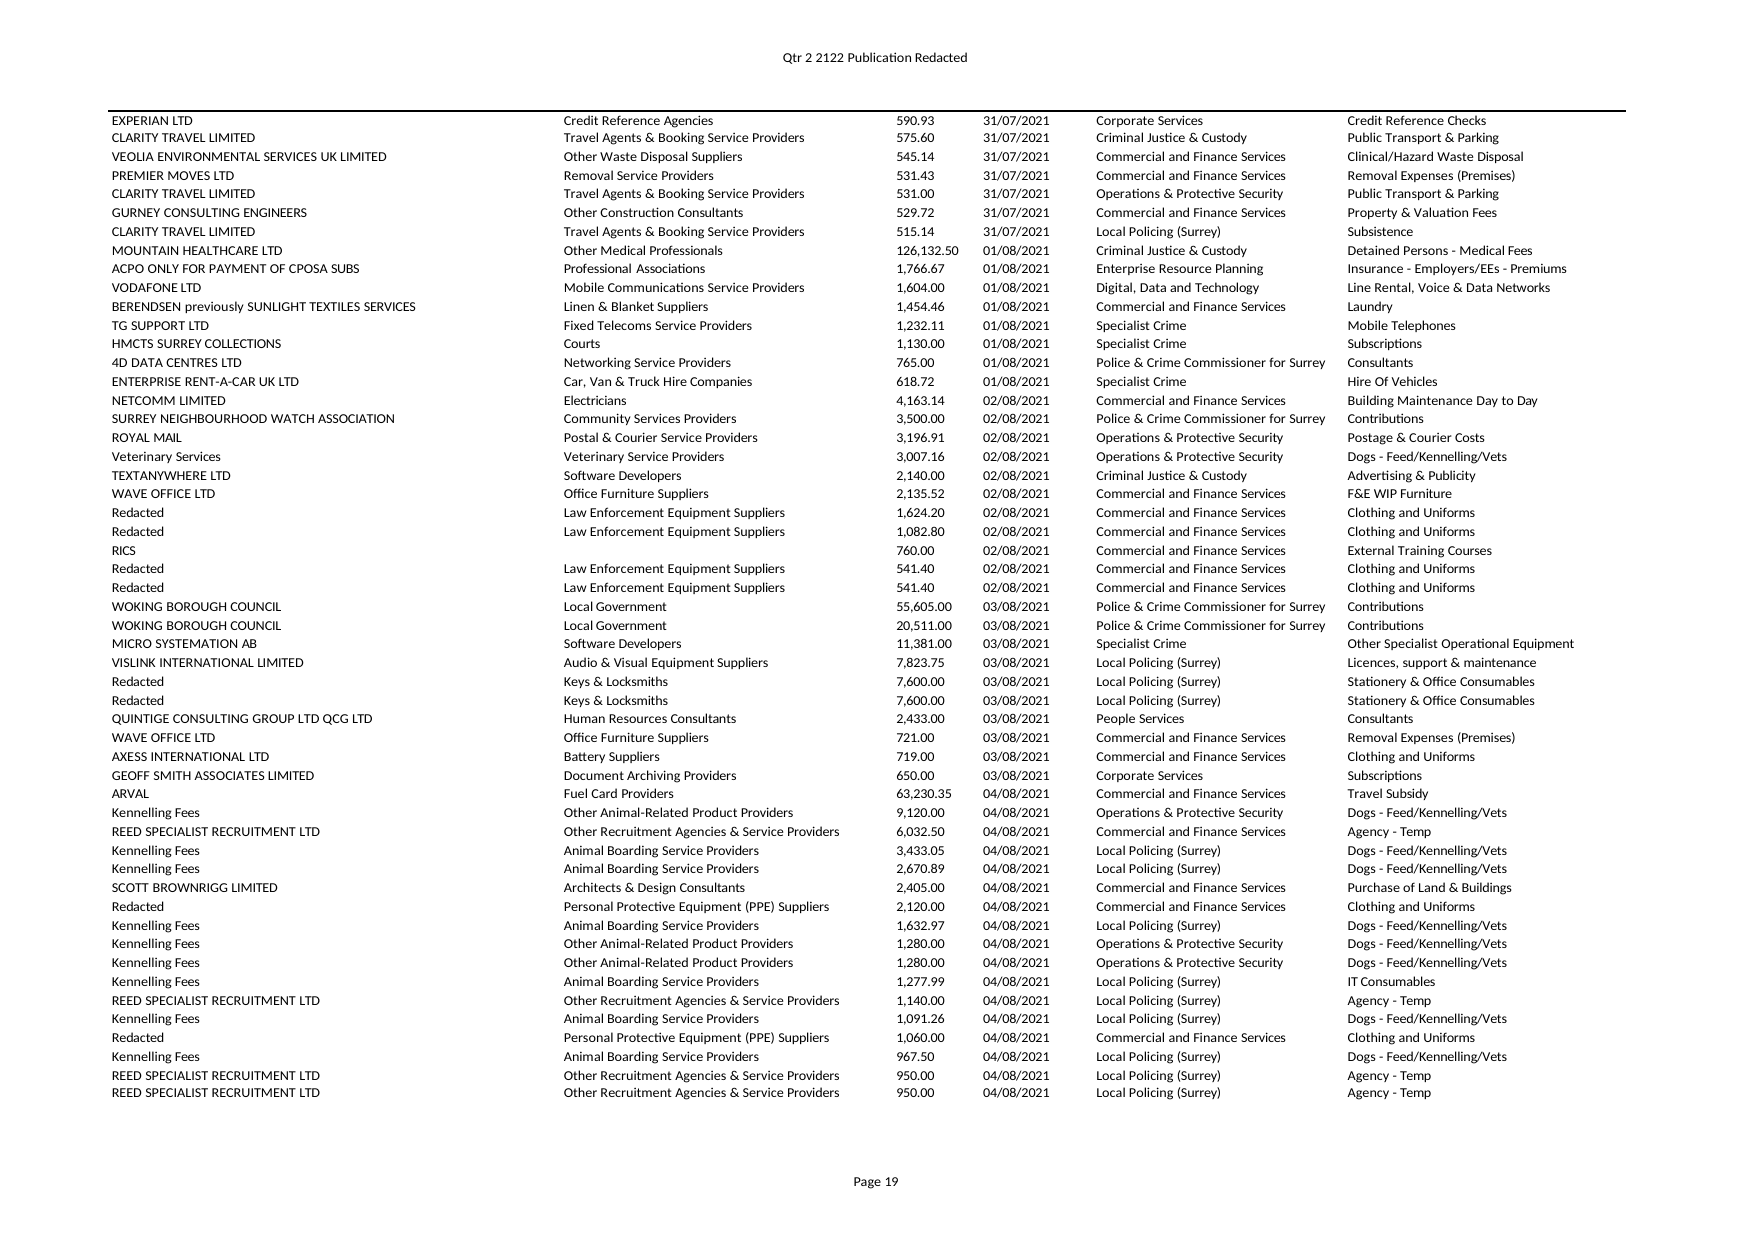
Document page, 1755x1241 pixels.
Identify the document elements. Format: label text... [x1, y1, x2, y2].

table_cell Removal Expenses (Premises) [1344, 730, 1626, 748]
table_cell Kennelling Fees [108, 861, 560, 879]
table_cell NETCOMM LIMITED [108, 392, 560, 411]
table_cell Credit Reference Checks [1344, 112, 1626, 129]
table_cell 6,032.50 [893, 823, 979, 842]
table_cell Licences, support & maintenance [1344, 655, 1626, 673]
table_cell 04/08/2021 [979, 955, 1092, 973]
table_cell Agency - Temp [1344, 992, 1626, 1011]
table_cell 02/08/2021 [979, 580, 1092, 598]
table_cell Other Recruitment Agencies & Service Providers [560, 823, 892, 842]
table_cell 02/08/2021 [979, 411, 1092, 429]
table_cell REED SPECIALIST RECRUITMENT LTD [108, 1067, 560, 1086]
table_cell Redacted [108, 580, 560, 598]
table_cell Clinical/Hazard Waste Disposal [1344, 148, 1626, 167]
table_cell Document Archiving Providers [560, 767, 892, 786]
table_cell WAVE OFFICE LTD [108, 730, 560, 748]
table_cell Local Policing (Surrey) [1093, 861, 1343, 879]
table_cell Kennelling Fees [108, 1048, 560, 1067]
table_cell Laundry [1344, 298, 1626, 317]
table_cell Audio & Visual Equipment Suppliers [560, 655, 892, 673]
table_cell Purchase of Land & Buildings [1344, 880, 1626, 898]
table_cell Office Furniture Suppliers [560, 730, 892, 748]
table_cell Local Policing (Surrey) [1093, 973, 1343, 992]
table_cell Operations & Protective Security [1093, 186, 1343, 204]
table_cell Software Developers [560, 636, 892, 654]
table_cell Local Policing (Surrey) [1093, 992, 1343, 1011]
table_cell 760.00 [893, 542, 979, 561]
table_cell Commercial and Finance Services [1093, 486, 1343, 504]
table_cell REED SPECIALIST RECRUITMENT LTD [108, 992, 560, 1011]
table_cell 2,120.00 [893, 898, 979, 917]
table_cell Local Policing (Surrey) [1093, 917, 1343, 936]
table_cell Law Enforcement Equipment Suppliers [560, 523, 892, 542]
table_cell Local Policing (Surrey) [1093, 223, 1343, 242]
table_cell ARVAL [108, 786, 560, 804]
table_cell Commercial and Finance Services [1093, 561, 1343, 579]
table_cell 1,632.97 [893, 917, 979, 936]
table_cell Police & Crime Commissioner for Surrey [1093, 598, 1343, 617]
table_cell Clothing and Uniforms [1344, 748, 1626, 767]
table_cell 01/08/2021 [979, 261, 1092, 279]
table_cell Travel Agents & Booking Service Providers [560, 186, 892, 204]
table_cell 03/08/2021 [979, 598, 1092, 617]
table_cell 02/08/2021 [979, 467, 1092, 486]
table_cell 31/07/2021 [979, 186, 1092, 204]
table_cell Operations & Protective Security [1093, 448, 1343, 467]
table_cell Credit Reference Agencies [560, 112, 892, 129]
table_cell Animal Boarding Service Providers [560, 1011, 892, 1029]
table_cell Other Construction Consultants [560, 205, 892, 223]
table_cell Specialist Crime [1093, 373, 1343, 392]
table_cell 01/08/2021 [979, 355, 1092, 373]
table_cell Dogs - Feed/Kennelling/Vets [1344, 448, 1626, 467]
table_cell Commercial and Finance Services [1093, 542, 1343, 561]
table_cell 04/08/2021 [979, 992, 1092, 1011]
table_cell 3,433.05 [893, 842, 979, 861]
table_cell Architects & Design Consultants [560, 880, 892, 898]
table_cell AXESS INTERNATIONAL LTD [108, 748, 560, 767]
table_cell Contributions [1344, 411, 1626, 429]
table_cell Postal & Courier Service Providers [560, 430, 892, 448]
table_cell Insurance - Employers/EEs - Premiums [1344, 261, 1626, 279]
table_cell BERENDSEN previously SUNLIGHT TEXTILES SERVICES [108, 298, 560, 317]
table_cell Animal Boarding Service Providers [560, 917, 892, 936]
table_cell 1,624.20 [893, 505, 979, 523]
table_cell WAVE OFFICE LTD [108, 486, 560, 504]
table_cell 31/07/2021 [979, 130, 1092, 148]
table_cell 1,604.00 [893, 280, 979, 298]
table_cell Removal Service Providers [560, 167, 892, 186]
table_cell Law Enforcement Equipment Suppliers [560, 561, 892, 579]
table_cell MICRO SYSTEMATION AB [108, 636, 560, 654]
table_cell 04/08/2021 [979, 1048, 1092, 1067]
table_cell 9,120.00 [893, 805, 979, 823]
table_cell Kennelling Fees [108, 973, 560, 992]
table_cell Commercial and Finance Services [1093, 392, 1343, 411]
table_cell Kennelling Fees [108, 842, 560, 861]
table_cell Veterinary Service Providers [560, 448, 892, 467]
table_cell Redacted [108, 673, 560, 692]
table_cell GURNEY CONSULTING ENGINEERS [108, 205, 560, 223]
table_cell Fixed Telecoms Service Providers [560, 317, 892, 336]
table_cell Kennelling Fees [108, 805, 560, 823]
table_cell Corporate Services [1093, 112, 1343, 129]
table_cell Contributions [1344, 617, 1626, 636]
table_cell 04/08/2021 [979, 973, 1092, 992]
table_cell 04/08/2021 [979, 880, 1092, 898]
table_cell Redacted [108, 692, 560, 711]
table_cell 01/08/2021 [979, 242, 1092, 261]
table_cell Office Furniture Suppliers [560, 486, 892, 504]
table_cell People Services [1093, 711, 1343, 729]
table_cell 03/08/2021 [979, 617, 1092, 636]
table_cell 765.00 [893, 355, 979, 373]
table_cell 1,091.26 [893, 1011, 979, 1029]
table_cell Specialist Crime [1093, 336, 1343, 354]
table_cell Community Services Providers [560, 411, 892, 429]
table_cell 967.50 [893, 1048, 979, 1067]
table_cell Redacted [108, 561, 560, 579]
table_cell 04/08/2021 [979, 898, 1092, 917]
table_cell Kennelling Fees [108, 955, 560, 973]
table_cell 529.72 [893, 205, 979, 223]
table_cell ACPO ONLY FOR PAYMENT OF CPOSA SUBS [108, 261, 560, 279]
table_cell Other Animal-Related Product Providers [560, 955, 892, 973]
table_cell 31/07/2021 [979, 148, 1092, 167]
table_cell 31/07/2021 [979, 112, 1092, 129]
table_cell Contributions [1344, 598, 1626, 617]
table_cell 721.00 [893, 730, 979, 748]
table_cell Postage & Courier Costs [1344, 430, 1626, 448]
table_cell Mobile Communications Service Providers [560, 280, 892, 298]
table_cell 1,277.99 [893, 973, 979, 992]
table_cell 618.72 [893, 373, 979, 392]
table_cell Dogs - Feed/Kennelling/Vets [1344, 1048, 1626, 1067]
table_cell 3,007.16 [893, 448, 979, 467]
table_cell Commercial and Finance Services [1093, 898, 1343, 917]
table_cell Subsistence [1344, 223, 1626, 242]
table_cell Personal Protective Equipment (PPE) Suppliers [560, 1029, 892, 1048]
table_cell 590.93 [893, 112, 979, 129]
table_cell REED SPECIALIST RECRUITMENT LTD [108, 823, 560, 842]
table_cell Animal Boarding Service Providers [560, 1048, 892, 1067]
table_cell Subscriptions [1344, 336, 1626, 354]
table_cell 03/08/2021 [979, 636, 1092, 654]
table_cell VISLINK INTERNATIONAL LIMITED [108, 655, 560, 673]
table_cell Clothing and Uniforms [1344, 561, 1626, 579]
table_cell VODAFONE LTD [108, 280, 560, 298]
table_cell Commercial and Finance Services [1093, 148, 1343, 167]
table_cell 2,140.00 [893, 467, 979, 486]
table_cell Networking Service Providers [560, 355, 892, 373]
table_cell Other Specialist Operational Equipment [1344, 636, 1626, 654]
table_cell Law Enforcement Equipment Suppliers [560, 580, 892, 598]
table_cell Commercial and Finance Services [1093, 505, 1343, 523]
table_cell Local Policing (Surrey) [1093, 692, 1343, 711]
table_cell Clothing and Uniforms [1344, 1029, 1626, 1048]
table_cell TG SUPPORT LTD [108, 317, 560, 336]
table_cell Veterinary Services [108, 448, 560, 467]
table_cell Law Enforcement Equipment Suppliers [560, 505, 892, 523]
table_cell Police & Crime Commissioner for Surrey [1093, 355, 1343, 373]
table_cell 1,454.46 [893, 298, 979, 317]
table_cell 04/08/2021 [979, 1086, 1092, 1102]
table_cell Other Recruitment Agencies & Service Providers [560, 992, 892, 1011]
table_cell Redacted [108, 523, 560, 542]
table_cell Commercial and Finance Services [1093, 298, 1343, 317]
table_cell External Training Courses [1344, 542, 1626, 561]
table_cell 650.00 [893, 767, 979, 786]
table_cell Police & Crime Commissioner for Surrey [1093, 411, 1343, 429]
table_cell Stationery & Office Consumables [1344, 692, 1626, 711]
table_cell 02/08/2021 [979, 448, 1092, 467]
table_cell Commercial and Finance Services [1093, 167, 1343, 186]
table_cell 03/08/2021 [979, 767, 1092, 786]
table_cell 1,280.00 [893, 936, 979, 954]
table_cell Property & Valuation Fees [1344, 205, 1626, 223]
table_cell Subscriptions [1344, 767, 1626, 786]
table_cell Operations & Protective Security [1093, 430, 1343, 448]
table_cell 950.00 [893, 1086, 979, 1102]
table_cell Kennelling Fees [108, 936, 560, 954]
table_cell Local Policing (Surrey) [1093, 1011, 1343, 1029]
table_cell Commercial and Finance Services [1093, 580, 1343, 598]
table_cell 01/08/2021 [979, 298, 1092, 317]
table_cell 2,405.00 [893, 880, 979, 898]
table_cell 531.00 [893, 186, 979, 204]
table_cell 02/08/2021 [979, 392, 1092, 411]
table_cell 04/08/2021 [979, 1029, 1092, 1048]
table_cell 3,196.91 [893, 430, 979, 448]
table_cell Stationery & Office Consumables [1344, 673, 1626, 692]
table_cell Other Recruitment Agencies & Service Providers [560, 1067, 892, 1086]
table_cell CLARITY TRAVEL LIMITED [108, 186, 560, 204]
table_cell Battery Suppliers [560, 748, 892, 767]
table_cell 04/08/2021 [979, 823, 1092, 842]
table_cell 63,230.35 [893, 786, 979, 804]
table_cell Commercial and Finance Services [1093, 748, 1343, 767]
table_cell Dogs - Feed/Kennelling/Vets [1344, 936, 1626, 954]
table_cell Criminal Justice & Custody [1093, 242, 1343, 261]
table_cell [560, 542, 892, 561]
table_cell Commercial and Finance Services [1093, 523, 1343, 542]
table_cell 545.14 [893, 148, 979, 167]
table_cell Travel Subsidy [1344, 786, 1626, 804]
table_cell Commercial and Finance Services [1093, 1029, 1343, 1048]
table_cell 7,600.00 [893, 673, 979, 692]
table_cell 02/08/2021 [979, 505, 1092, 523]
table_cell 03/08/2021 [979, 730, 1092, 748]
table_cell Keys & Locksmiths [560, 692, 892, 711]
table_cell 01/08/2021 [979, 280, 1092, 298]
table_cell Specialist Crime [1093, 317, 1343, 336]
table_cell VEOLIA ENVIRONMENTAL SERVICES UK LIMITED [108, 148, 560, 167]
table_cell 7,600.00 [893, 692, 979, 711]
table_cell F&E WIP Furniture [1344, 486, 1626, 504]
table_cell 2,670.89 [893, 861, 979, 879]
table_cell Agency - Temp [1344, 823, 1626, 842]
table_cell 02/08/2021 [979, 561, 1092, 579]
table_cell SCOTT BROWNRIGG LIMITED [108, 880, 560, 898]
table_cell Car, Van & Truck Hire Companies [560, 373, 892, 392]
table_cell Clothing and Uniforms [1344, 898, 1626, 917]
table_cell 1,130.00 [893, 336, 979, 354]
table_cell ROYAL MAIL [108, 430, 560, 448]
table_cell Personal Protective Equipment (PPE) Suppliers [560, 898, 892, 917]
table_cell Human Resources Consultants [560, 711, 892, 729]
table_cell Redacted [108, 1029, 560, 1048]
table_cell 02/08/2021 [979, 523, 1092, 542]
table_cell Corporate Services [1093, 767, 1343, 786]
table_cell 04/08/2021 [979, 917, 1092, 936]
table_cell Linen & Blanket Suppliers [560, 298, 892, 317]
table_cell Line Rental, Voice & Data Networks [1344, 280, 1626, 298]
table_cell MOUNTAIN HEALTHCARE LTD [108, 242, 560, 261]
table_cell Kennelling Fees [108, 917, 560, 936]
table_cell 31/07/2021 [979, 223, 1092, 242]
table_cell Travel Agents & Booking Service Providers [560, 130, 892, 148]
table_cell Redacted [108, 505, 560, 523]
table_cell Public Transport & Parking [1344, 130, 1626, 148]
table_cell 541.40 [893, 561, 979, 579]
table_cell 03/08/2021 [979, 655, 1092, 673]
table_cell QUINTIGE CONSULTING GROUP LTD QCG LTD [108, 711, 560, 729]
table_cell Dogs - Feed/Kennelling/Vets [1344, 861, 1626, 879]
table_cell 7,823.75 [893, 655, 979, 673]
table_cell Advertising & Publicity [1344, 467, 1626, 486]
table_cell Travel Agents & Booking Service Providers [560, 223, 892, 242]
table_cell GEOFF SMITH ASSOCIATES LIMITED [108, 767, 560, 786]
table_cell Commercial and Finance Services [1093, 823, 1343, 842]
table_cell Commercial and Finance Services [1093, 205, 1343, 223]
table_cell 4,163.14 [893, 392, 979, 411]
table_cell WOKING BOROUGH COUNCIL [108, 598, 560, 617]
table_cell 126,132.50 [893, 242, 979, 261]
table_cell 03/08/2021 [979, 748, 1092, 767]
table_cell 01/08/2021 [979, 317, 1092, 336]
table_cell Agency - Temp [1344, 1086, 1626, 1102]
table_cell 2,135.52 [893, 486, 979, 504]
table_cell TEXTANYWHERE LTD [108, 467, 560, 486]
table_cell Police & Crime Commissioner for Surrey [1093, 617, 1343, 636]
table_cell 31/07/2021 [979, 205, 1092, 223]
table_cell 515.14 [893, 223, 979, 242]
table_cell Fuel Card Providers [560, 786, 892, 804]
table_cell 1,060.00 [893, 1029, 979, 1048]
table_cell Consultants [1344, 711, 1626, 729]
table_cell Operations & Protective Security [1093, 955, 1343, 973]
table_cell 04/08/2021 [979, 1067, 1092, 1086]
table_cell Mobile Telephones [1344, 317, 1626, 336]
table_cell Dogs - Feed/Kennelling/Vets [1344, 1011, 1626, 1029]
table_cell EXPERIAN LTD [108, 112, 560, 129]
table_cell Animal Boarding Service Providers [560, 861, 892, 879]
table_cell IT Consumables [1344, 973, 1626, 992]
table_cell 04/08/2021 [979, 1011, 1092, 1029]
table_cell Animal Boarding Service Providers [560, 973, 892, 992]
table_cell SURREY NEIGHBOURHOOD WATCH ASSOCIATION [108, 411, 560, 429]
table_cell 02/08/2021 [979, 430, 1092, 448]
table_cell Local Policing (Surrey) [1093, 673, 1343, 692]
table_cell 1,280.00 [893, 955, 979, 973]
table_cell RICS [108, 542, 560, 561]
table_cell Criminal Justice & Custody [1093, 130, 1343, 148]
table_cell 01/08/2021 [979, 373, 1092, 392]
table_cell PREMIER MOVES LTD [108, 167, 560, 186]
table_cell Local Policing (Surrey) [1093, 1086, 1343, 1102]
table_cell 1,232.11 [893, 317, 979, 336]
table_cell Criminal Justice & Custody [1093, 467, 1343, 486]
table_cell 04/08/2021 [979, 842, 1092, 861]
table_cell Other Animal-Related Product Providers [560, 936, 892, 954]
table_cell 01/08/2021 [979, 336, 1092, 354]
table_cell 04/08/2021 [979, 861, 1092, 879]
table_cell 1,082.80 [893, 523, 979, 542]
table_cell Dogs - Feed/Kennelling/Vets [1344, 842, 1626, 861]
table_cell 03/08/2021 [979, 673, 1092, 692]
table_cell 719.00 [893, 748, 979, 767]
table_cell Building Maintenance Day to Day [1344, 392, 1626, 411]
table_cell Local Policing (Surrey) [1093, 1067, 1343, 1086]
table_cell Local Policing (Surrey) [1093, 655, 1343, 673]
table_cell 31/07/2021 [979, 167, 1092, 186]
table_cell Other Animal-Related Product Providers [560, 805, 892, 823]
table_cell 02/08/2021 [979, 486, 1092, 504]
table_cell Courts [560, 336, 892, 354]
table_cell 55,605.00 [893, 598, 979, 617]
table_cell 03/08/2021 [979, 711, 1092, 729]
table_cell Commercial and Finance Services [1093, 730, 1343, 748]
table_cell Other Waste Disposal Suppliers [560, 148, 892, 167]
table_cell Removal Expenses (Premises) [1344, 167, 1626, 186]
table_cell 03/08/2021 [979, 692, 1092, 711]
table_cell Animal Boarding Service Providers [560, 842, 892, 861]
table_cell CLARITY TRAVEL LIMITED [108, 223, 560, 242]
table_cell Commercial and Finance Services [1093, 880, 1343, 898]
table_cell 04/08/2021 [979, 936, 1092, 954]
table_cell Redacted [108, 898, 560, 917]
table_cell 541.40 [893, 580, 979, 598]
table_cell Commercial and Finance Services [1093, 786, 1343, 804]
table_cell Clothing and Uniforms [1344, 523, 1626, 542]
table_cell Electricians [560, 392, 892, 411]
table_cell 950.00 [893, 1067, 979, 1086]
table_cell Consultants [1344, 355, 1626, 373]
table_cell Hire Of Vehicles [1344, 373, 1626, 392]
table_cell Clothing and Uniforms [1344, 580, 1626, 598]
table_cell Software Developers [560, 467, 892, 486]
table_cell 1,140.00 [893, 992, 979, 1011]
table_cell Detained Persons - Medical Fees [1344, 242, 1626, 261]
table_cell Enterprise Resource Planning [1093, 261, 1343, 279]
table_cell Local Policing (Surrey) [1093, 842, 1343, 861]
table_cell Other Recruitment Agencies & Service Providers [560, 1086, 892, 1102]
table_cell HMCTS SURREY COLLECTIONS [108, 336, 560, 354]
table_cell Kennelling Fees [108, 1011, 560, 1029]
table_cell Local Government [560, 617, 892, 636]
table_cell 4D DATA CENTRES LTD [108, 355, 560, 373]
table_cell Digital, Data and Technology [1093, 280, 1343, 298]
table_cell 1,766.67 [893, 261, 979, 279]
table_cell Dogs - Feed/Kennelling/Vets [1344, 805, 1626, 823]
table_cell 3,500.00 [893, 411, 979, 429]
table_cell Clothing and Uniforms [1344, 505, 1626, 523]
table_cell Agency - Temp [1344, 1067, 1626, 1086]
table_cell Professional Associations [560, 261, 892, 279]
table_cell Public Transport & Parking [1344, 186, 1626, 204]
table_cell 02/08/2021 [979, 542, 1092, 561]
table_cell Operations & Protective Security [1093, 936, 1343, 954]
table_cell REED SPECIALIST RECRUITMENT LTD [108, 1086, 560, 1102]
table_cell Other Medical Professionals [560, 242, 892, 261]
table_cell 04/08/2021 [979, 805, 1092, 823]
table_cell 575.60 [893, 130, 979, 148]
table_cell Dogs - Feed/Kennelling/Vets [1344, 955, 1626, 973]
table_cell Specialist Crime [1093, 636, 1343, 654]
table_cell CLARITY TRAVEL LIMITED [108, 130, 560, 148]
table_cell 531.43 [893, 167, 979, 186]
table_cell 11,381.00 [893, 636, 979, 654]
table_cell Operations & Protective Security [1093, 805, 1343, 823]
table_cell Dogs - Feed/Kennelling/Vets [1344, 917, 1626, 936]
table_cell 20,511.00 [893, 617, 979, 636]
table_cell ENTERPRISE RENT-A-CAR UK LTD [108, 373, 560, 392]
table_cell Local Government [560, 598, 892, 617]
table_cell 04/08/2021 [979, 786, 1092, 804]
table_cell Keys & Locksmiths [560, 673, 892, 692]
table_cell 2,433.00 [893, 711, 979, 729]
table_cell WOKING BOROUGH COUNCIL [108, 617, 560, 636]
table_cell Local Policing (Surrey) [1093, 1048, 1343, 1067]
